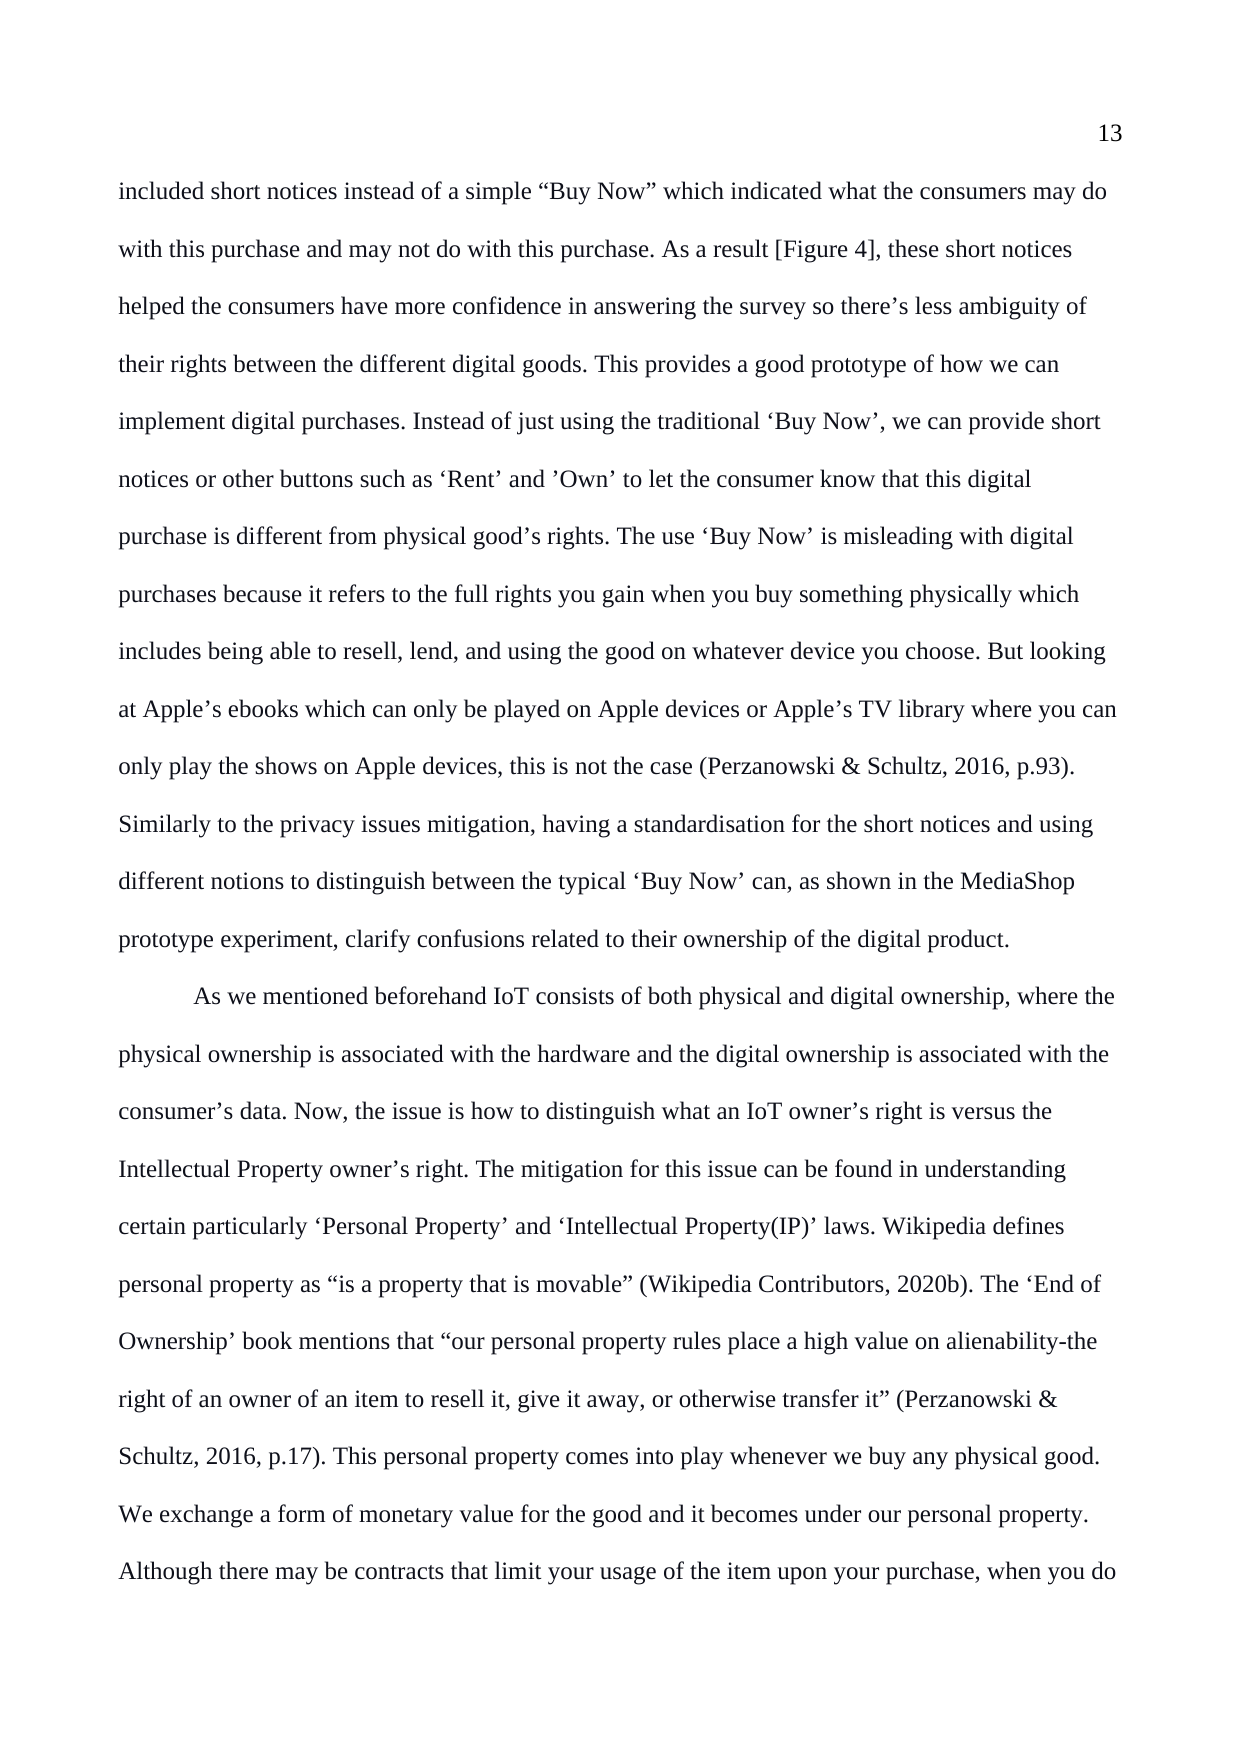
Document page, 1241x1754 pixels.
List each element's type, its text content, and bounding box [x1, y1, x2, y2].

text As we mentioned beforehand IoT consists of both physical and digital ownership, where the physical ownership is associated with the hardware and the digital ownership is associated with the consumer’s data. Now, the issue is how to distinguish what an IoT owner’s right is versus the Intellectual Property owner’s right. The mitigation for this issue can be found in understanding certain particularly ‘Personal Property’ and ‘Intellectual Property(IP)’ laws. Wikipedia defines personal property as “is a property that is movable” (Wikipedia Contributors, 2020b). The ‘End of Ownership’ book mentions that “our personal property rules place a high value on alienability-the right of an owner of an item to resell it, give it away, or otherwise transfer it” (Perzanowski & Schultz, 2016, p.17). This personal property comes into play whenever we buy any physical good. We exchange a form of monetary value for the good and it becomes under our personal property. Although there may be contracts that limit your usage of the item upon your purchase, when you do [118, 981, 1122, 1585]
text included short notices instead of a simple “Buy Now” which indicated what the consumers may do with this purchase and may not do with this purchase. As a result [Figure 4], these short notices helped the consumers have more confidence in answering the survey so there’s less ambiguity of their rights between the different digital goods. This provides a good prototype of how we can implement digital purchases. Instead of just using the traditional ‘Buy Now’, we can provide short notices or other buttons such as ‘Rent’ and ’Own’ to let the consumer know that this digital purchase is different from physical good’s rights. The use ‘Buy Now’ is misleading with digital purchases because it refers to the full rights you gain when you buy something physically which includes being able to resell, lend, and using the good on whatever device you choose. But looking at Apple’s ebooks which can only be played on Apple devices or Apple’s TV library where you can only play the shows on Apple devices, this is not the case (Perzanowski & Schultz, 2016, p.93). Similarly to the privacy issues mitigation, having a standardisation for the short notices and using different notions to distinguish between the typical ‘Buy Now’ can, as shown in the MediaShop prototype experiment, clarify confusions related to their ownership of the digital product. [118, 176, 1122, 953]
